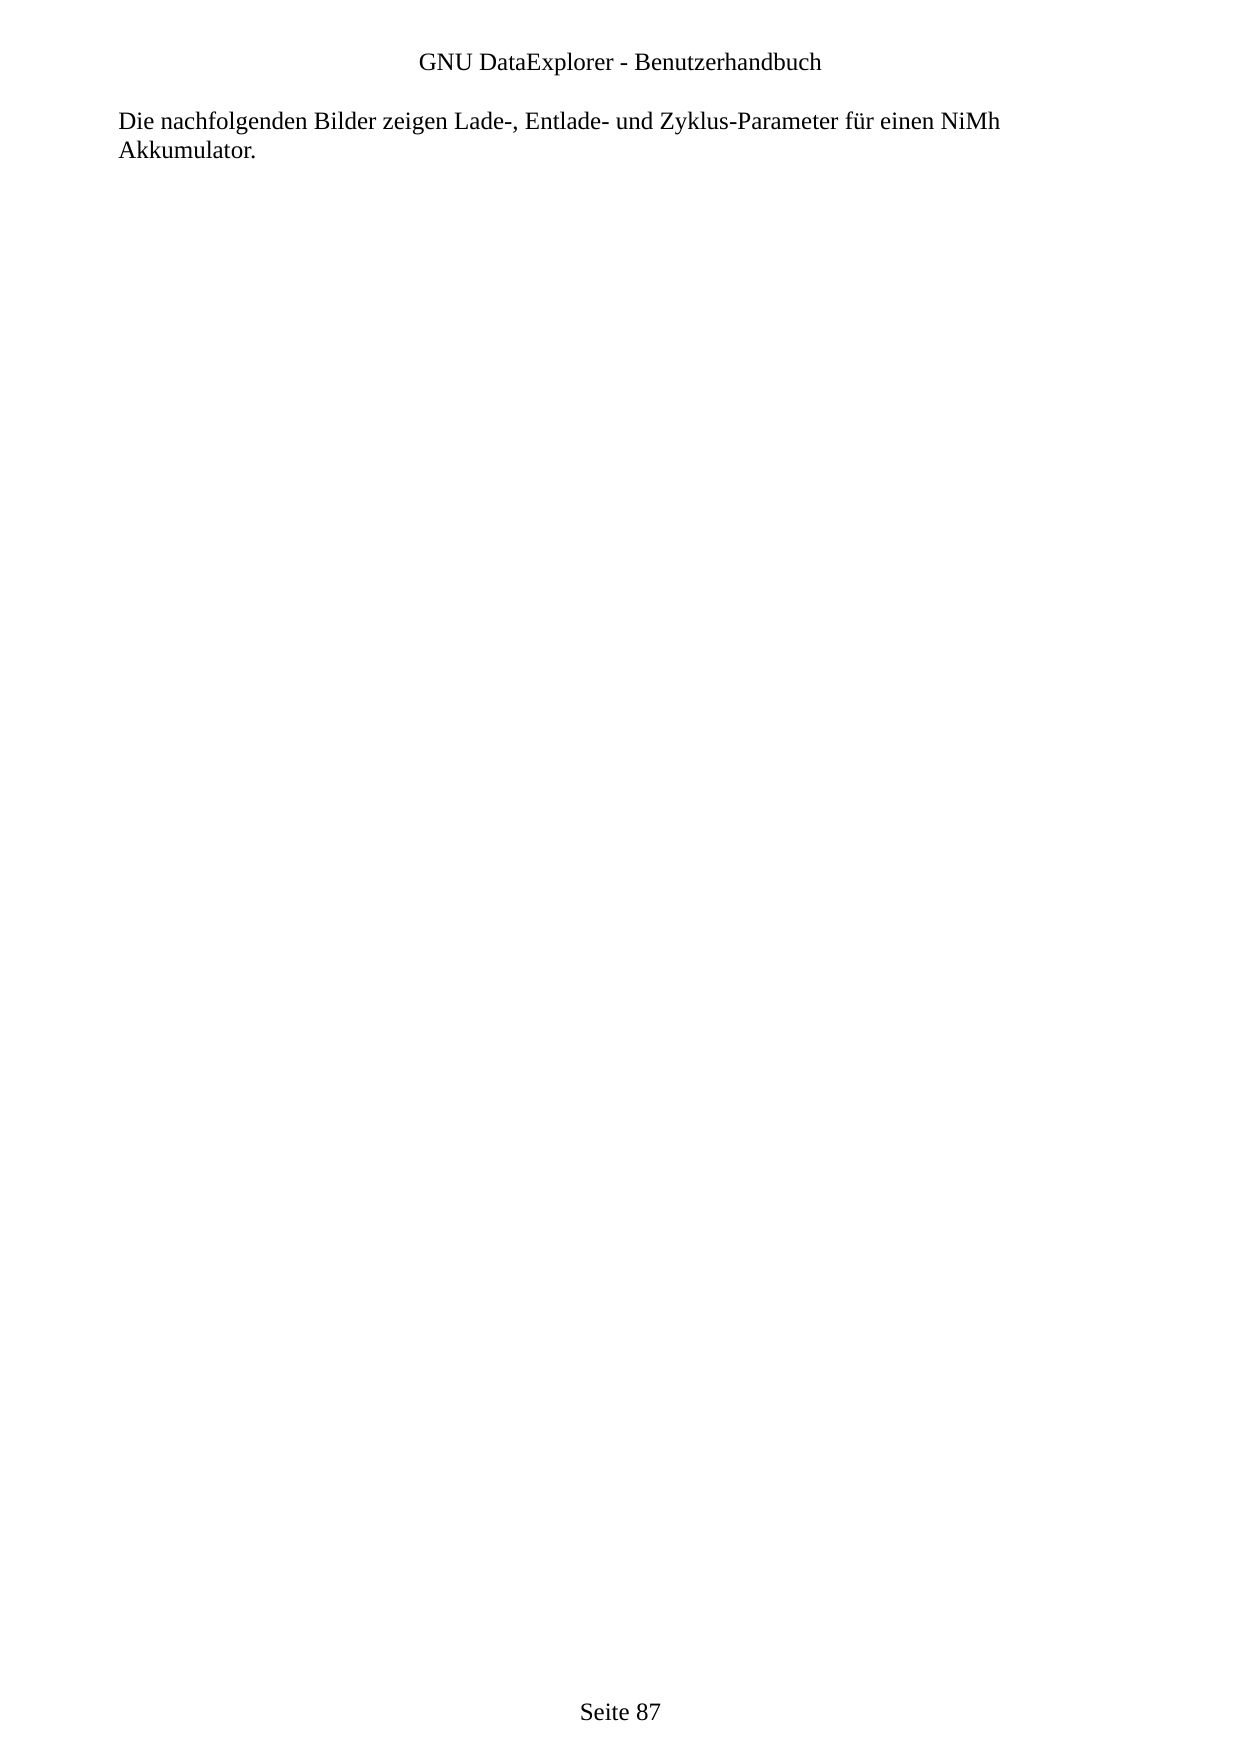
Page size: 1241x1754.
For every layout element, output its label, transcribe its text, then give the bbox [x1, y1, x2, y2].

text Die nachfolgenden Bilder zeigen Lade-, Entlade- und Zyklus-Parameter für einen NiMh Akkumulator. [118, 106, 1122, 164]
